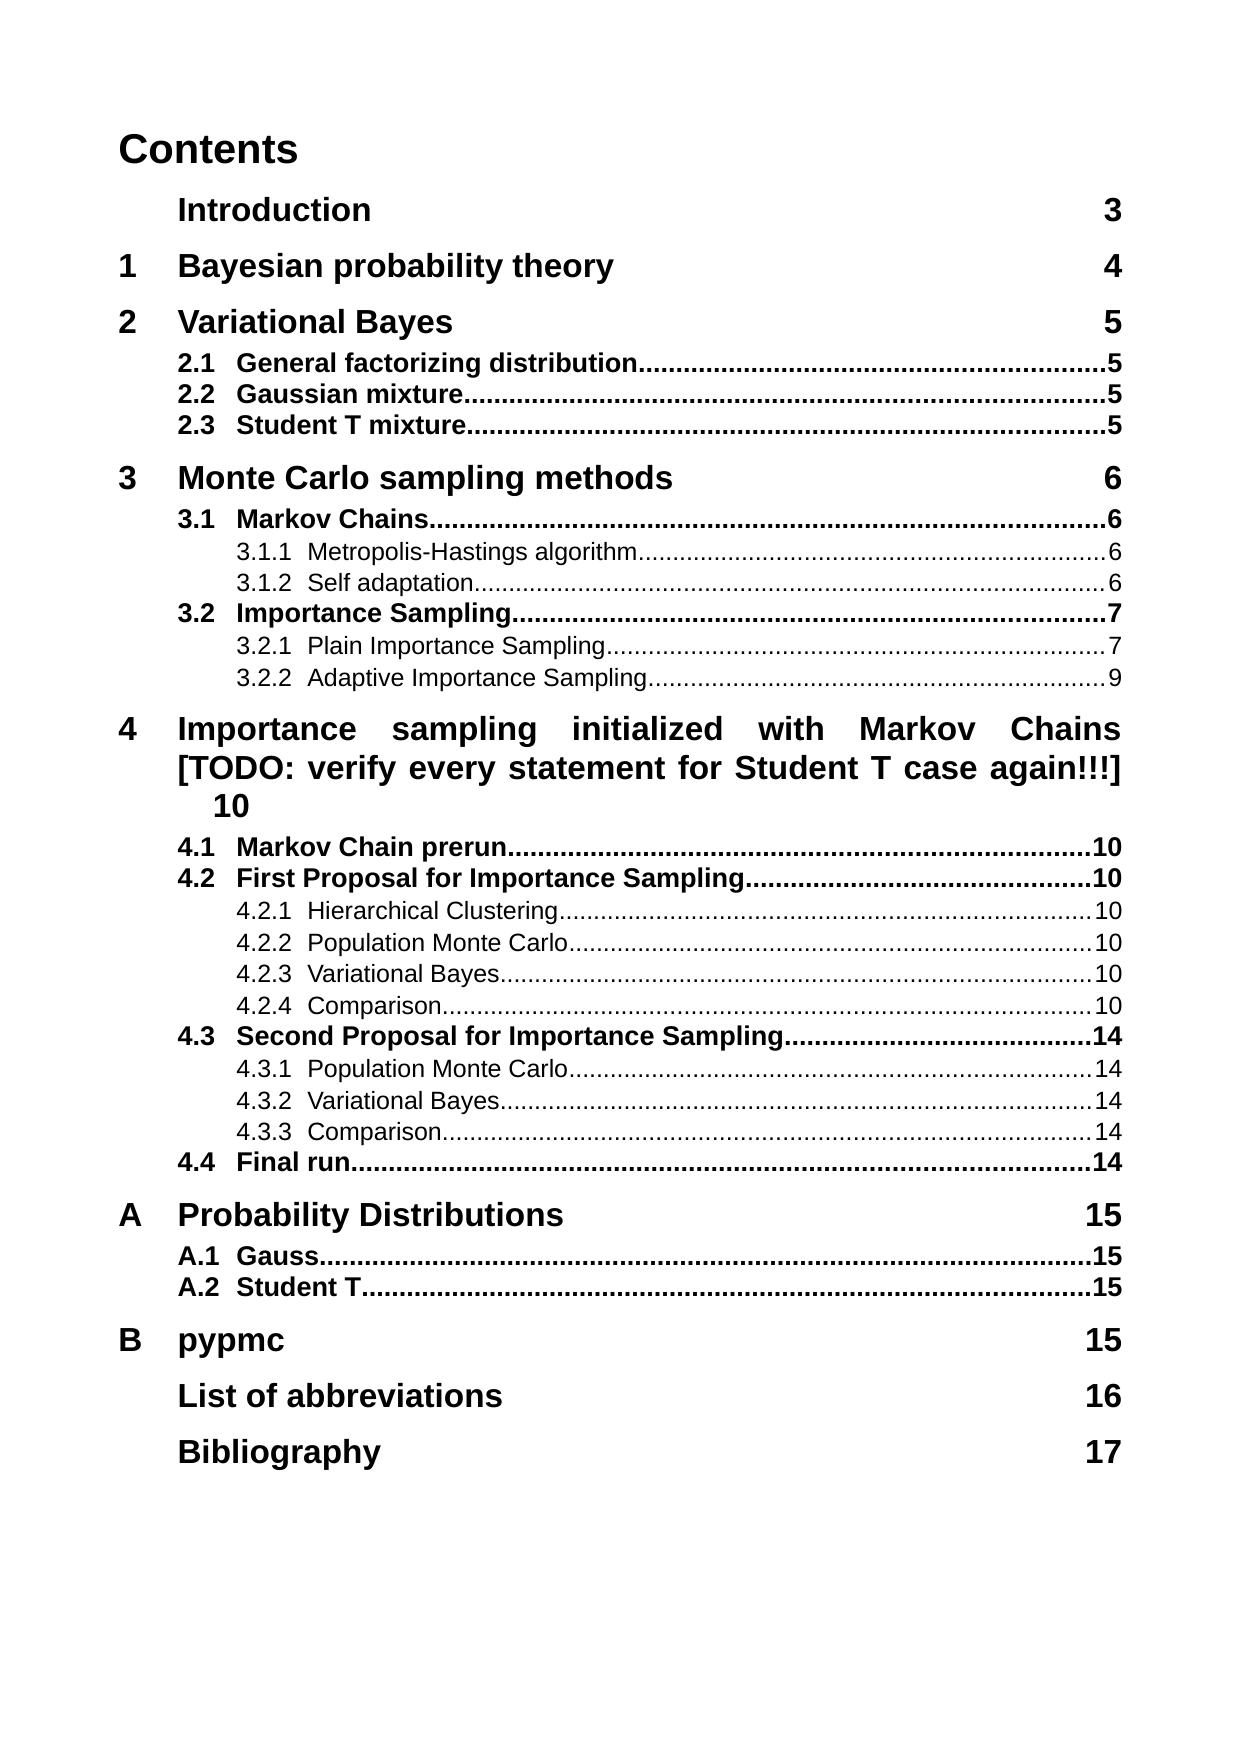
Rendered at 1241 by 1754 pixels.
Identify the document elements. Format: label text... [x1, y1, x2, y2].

text Contents [118, 124, 1122, 172]
text 4.2.2 Population Monte Carlo 10 [136, 928, 1122, 957]
text 2 Variational Bayes 5 [118, 302, 1122, 341]
text 3.1 Markov Chains 6 [118, 503, 1122, 534]
text 3.1.1 Metropolis-Hastings algorithm 6 [136, 537, 1122, 566]
text 4.3.3 Comparison 14 [136, 1117, 1122, 1146]
text 4.2 First Proposal for Importance Sampling 10 [118, 862, 1122, 893]
text 4.2.4 Comparison 10 [136, 991, 1122, 1020]
text 2.3 Student T mixture 5 [118, 409, 1122, 441]
text 2.1 General factorizing distribution 5 [118, 347, 1122, 378]
text A Probability Distributions 15 [118, 1195, 1122, 1233]
text 3 Monte Carlo sampling methods 6 [118, 458, 1122, 497]
text List of abbreviations 16 [118, 1376, 1122, 1414]
text Introduction 3 [118, 190, 1122, 228]
text 2.2 Gaussian mixture 5 [118, 378, 1122, 409]
text B pypmc 15 [118, 1320, 1122, 1358]
text 4.2.1 Hierarchical Clustering 10 [136, 896, 1122, 925]
text 4.3.1 Population Monte Carlo 14 [136, 1054, 1122, 1083]
text 4.2.3 Variational Bayes 10 [136, 959, 1122, 988]
text 4.3.2 Variational Bayes 14 [136, 1086, 1122, 1114]
text 1 Bayesian probability theory 4 [118, 246, 1122, 285]
text A.2 Student T 15 [118, 1271, 1122, 1302]
text 3.2.2 Adaptive Importance Sampling 9 [136, 663, 1122, 692]
text A.1 Gauss 15 [118, 1239, 1122, 1271]
text 4 Importance sampling initialized with Markov Chains [TODO: verify every statement for Student T case again!!!] 10 [118, 709, 1122, 825]
text 3.2 Importance Sampling 7 [118, 597, 1122, 628]
text 3.1.2 Self adaptation 6 [136, 568, 1122, 597]
text 3.2.1 Plain Importance Sampling 7 [136, 631, 1122, 660]
text 4.1 Markov Chain prerun 10 [118, 831, 1122, 862]
text 4.4 Final run 14 [118, 1146, 1122, 1177]
text Bibliography 17 [118, 1432, 1122, 1470]
text 4.3 Second Proposal for Importance Sampling 14 [118, 1020, 1122, 1051]
